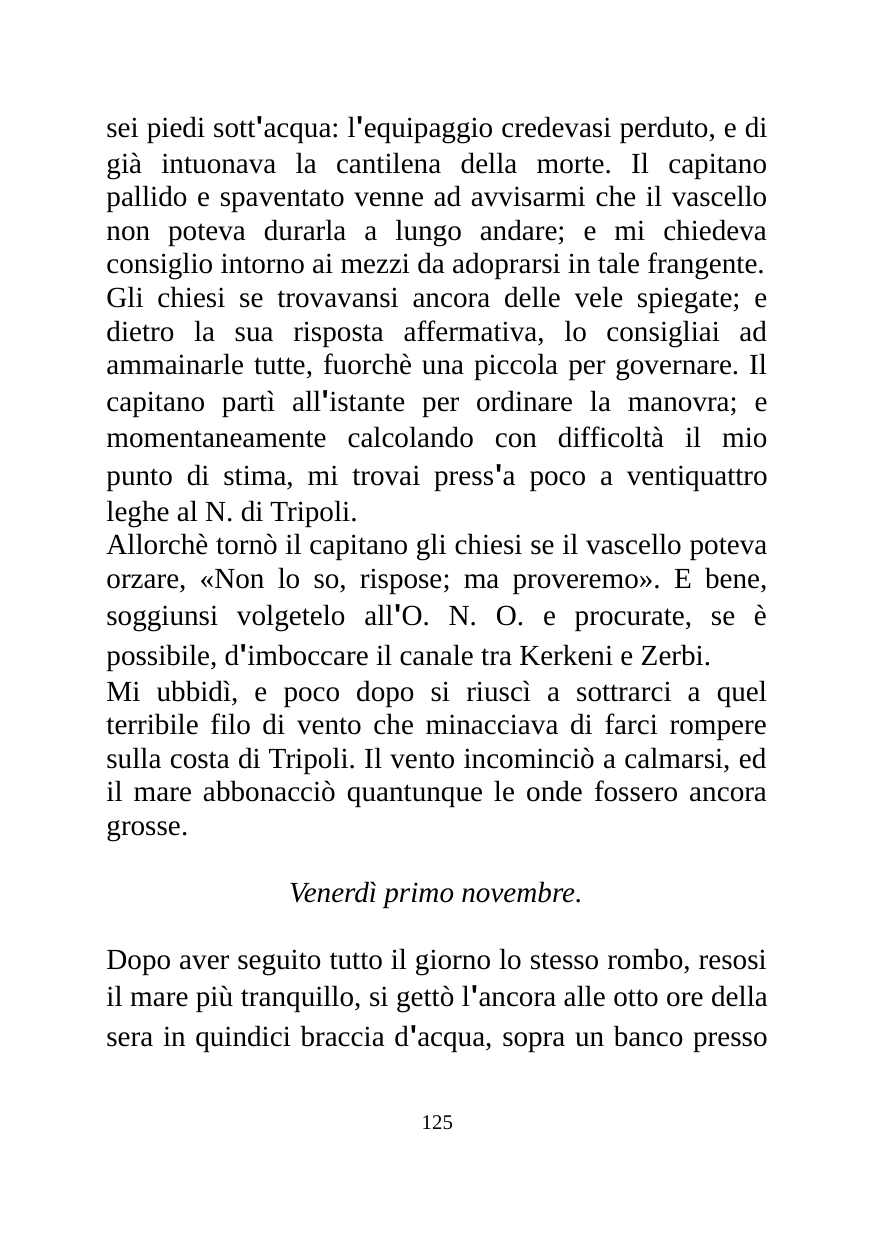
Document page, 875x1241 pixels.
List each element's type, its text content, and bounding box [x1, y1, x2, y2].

text Venerdì primo novembre. [106, 875, 768, 908]
text Gli chiesi se trovavansi ancora delle vele spiegate; e dietro la sua risposta affermativa, lo consigliai ad ammainarle tutte, fuorchè una piccola per governare. Il capitano partì all'istante per ordinare la manovra; e momentaneamente calcolando con difficoltà il mio punto di stima, mi trovai press'a poco a ventiquattro leghe al N. di Tripoli. [106, 280, 768, 527]
text Mi ubbidì, e poco dopo si riuscì a sottrarci a quel terribile filo di vento che minacciava di farci rompere sulla costa di Tripoli. Il vento incominciò a calmarsi, ed il mare abbonacciò quantunque le onde fossero ancora grosse. [106, 674, 768, 841]
text Allorchè tornò il capitano gli chiesi se il vascello poteva orzare, «Non lo so, rispose; ma proveremo». E bene, soggiunsi volgetelo all'O. N. O. e procurate, se è possibile, d'imboccare il canale tra Kerkeni e Zerbi. [106, 527, 768, 674]
text Dopo aver seguito tutto il giorno lo stesso rombo, resosi il mare più tranquillo, si gettò l'ancora alle otto ore della sera in quindici braccia d'acqua, sopra un banco presso [106, 942, 768, 1055]
text sei piedi sott'acqua: l'equipaggio credevasi perduto, e di già intuonava la cantilena della morte. Il capitano pallido e spaventato venne ad avvisarmi che il vascello non poteva durarla a lungo andare; e mi chiedeva consiglio intorno ai mezzi da adoprarsi in tale frangente. [106, 106, 768, 280]
